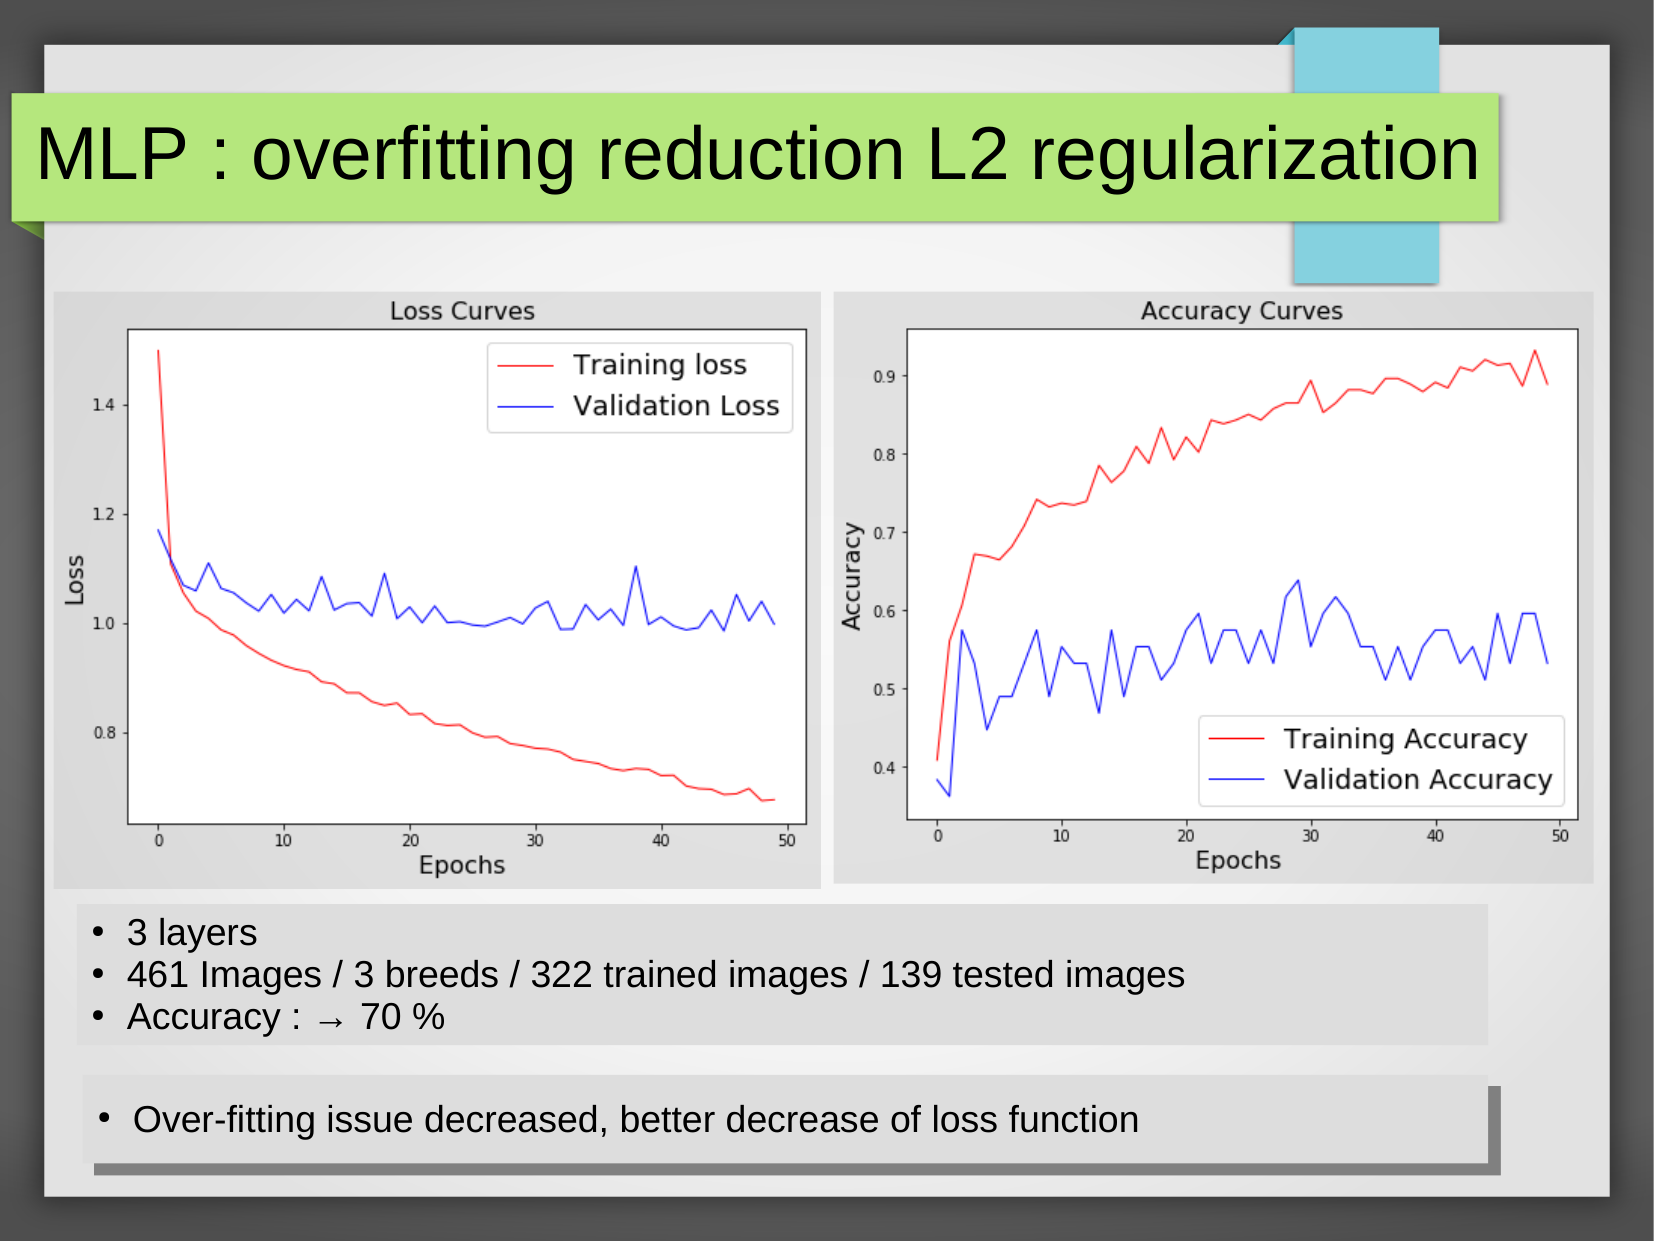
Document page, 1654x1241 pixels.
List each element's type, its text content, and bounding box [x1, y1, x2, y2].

text_box 3 layers 461 Images / 3 breeds / 322 trained images / 139 tested images Accuracy : → 70 % [76, 904, 1489, 1046]
title MLP : overfitting reduction L2 regularization [35, 69, 1501, 238]
text_box Over-fitting issue decreased, better decrease of loss function [82, 1074, 1489, 1164]
picture [0, 0, 1654, 1241]
